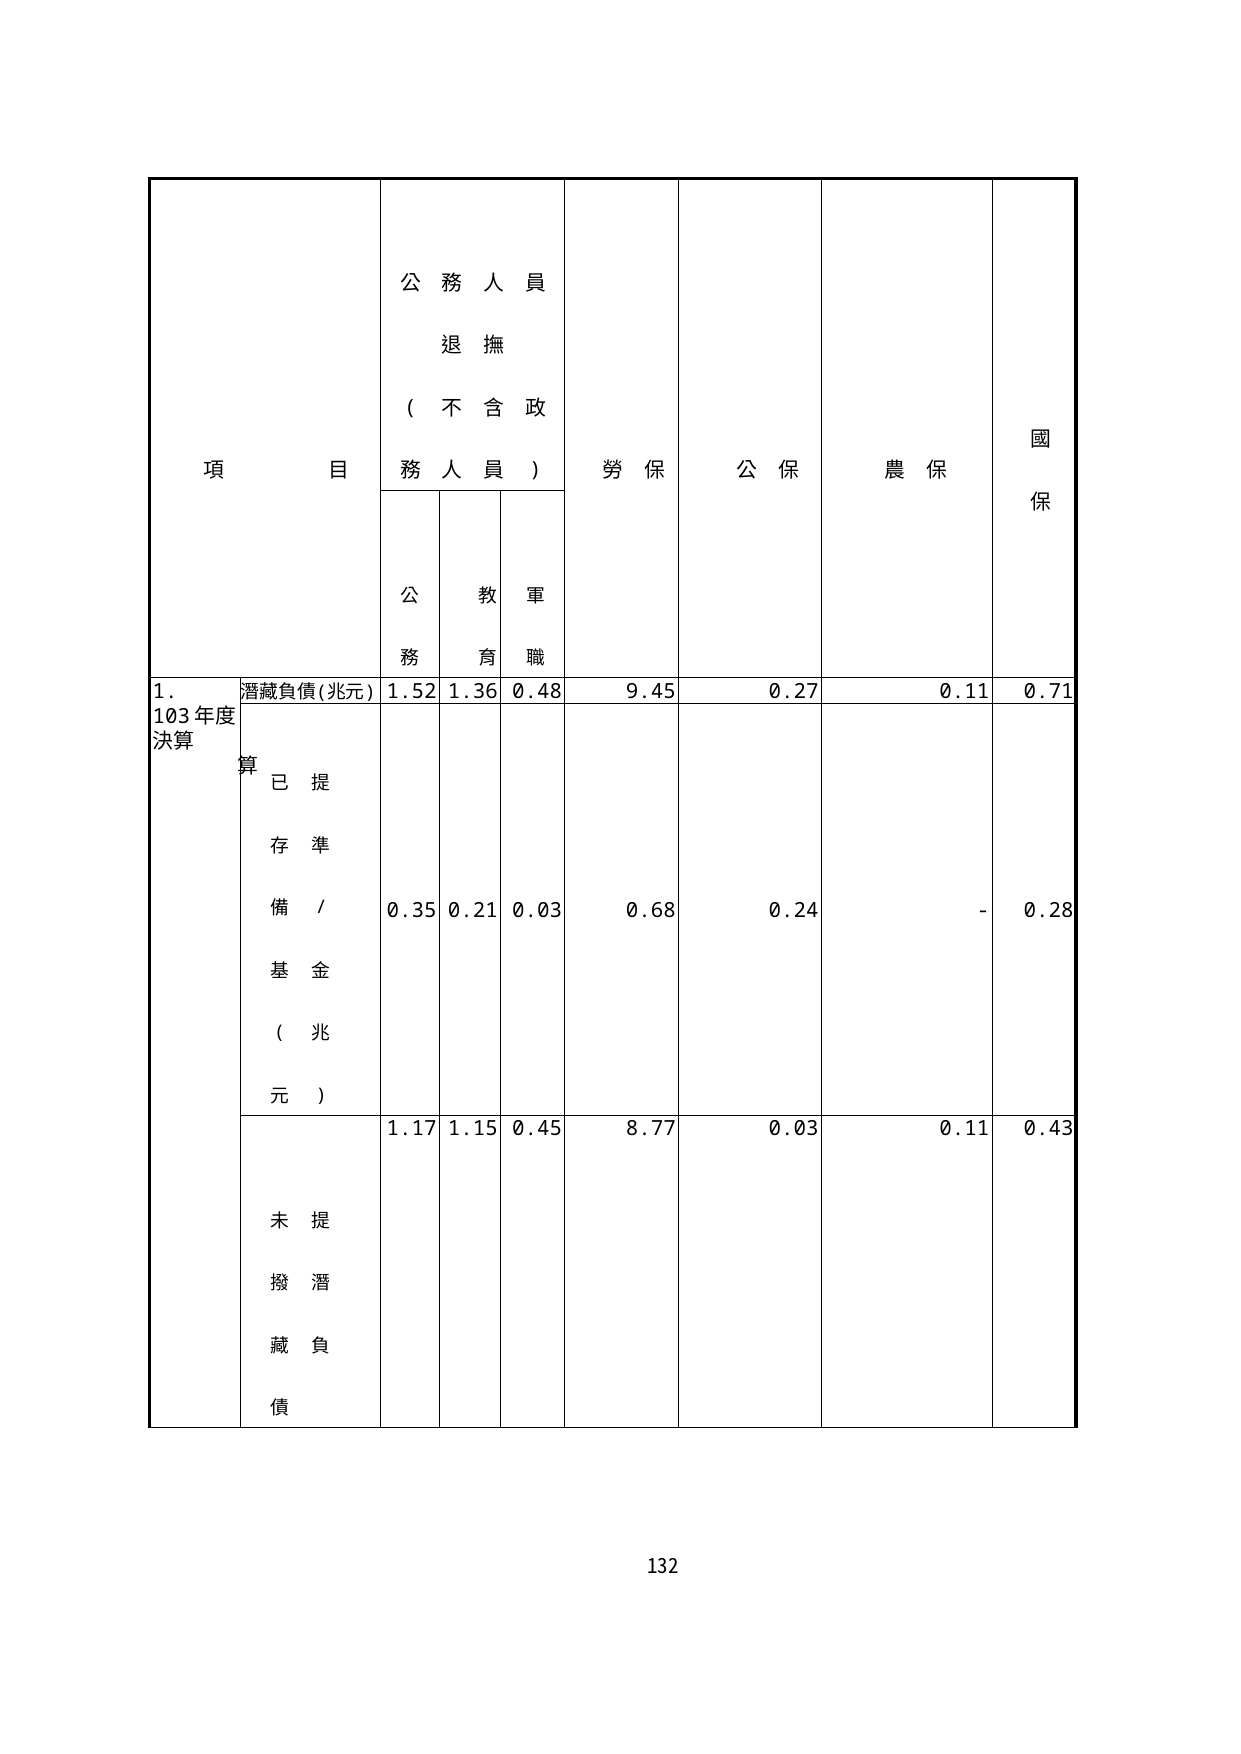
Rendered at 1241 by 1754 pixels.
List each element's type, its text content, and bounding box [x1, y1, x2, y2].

table_cell 0.68 [565, 704, 678, 1115]
table_cell 1. 103年度決算 算 [151, 678, 240, 1427]
table_cell 1.36 [440, 678, 500, 703]
table_header 項 目 [151, 180, 380, 677]
table_cell 0.28 [993, 704, 1074, 1115]
table_cell 0.24 [679, 704, 821, 1115]
table_cell 0.27 [679, 678, 821, 703]
table_cell 1.17 [381, 1116, 439, 1427]
table_cell 8.77 [565, 1116, 678, 1427]
table_cell 0.21 [440, 704, 500, 1115]
table_header 公保 [679, 180, 821, 677]
table_cell 未提撥潛藏負債 [241, 1116, 380, 1427]
table_cell 教育 [440, 491, 500, 677]
table_cell 0.35 [381, 704, 439, 1115]
table_header 農保 [822, 180, 992, 677]
table_cell 9.45 [565, 678, 678, 703]
table_header 勞保 [565, 180, 678, 677]
table_cell 潛藏負債(兆元) [241, 678, 380, 703]
table_cell 1.52 [381, 678, 439, 703]
table_cell 0.45 [501, 1116, 564, 1427]
table_cell - [822, 704, 992, 1115]
table_cell 0.71 [993, 678, 1074, 703]
table_cell 0.11 [822, 678, 992, 703]
table_cell 0.03 [501, 704, 564, 1115]
table_cell 1.15 [440, 1116, 500, 1427]
table_cell 已提存準備/基金(兆元) [241, 704, 380, 1115]
table_cell 公務 [381, 491, 439, 677]
table_header 國保 [993, 180, 1074, 677]
table_cell 0.11 [822, 1116, 992, 1427]
table_header 公務人員退撫 (不含政務人員) [381, 180, 564, 490]
table_cell 0.43 [993, 1116, 1074, 1427]
table_cell 0.03 [679, 1116, 821, 1427]
table_cell 軍職 [501, 491, 564, 677]
table_cell 0.48 [501, 678, 564, 703]
